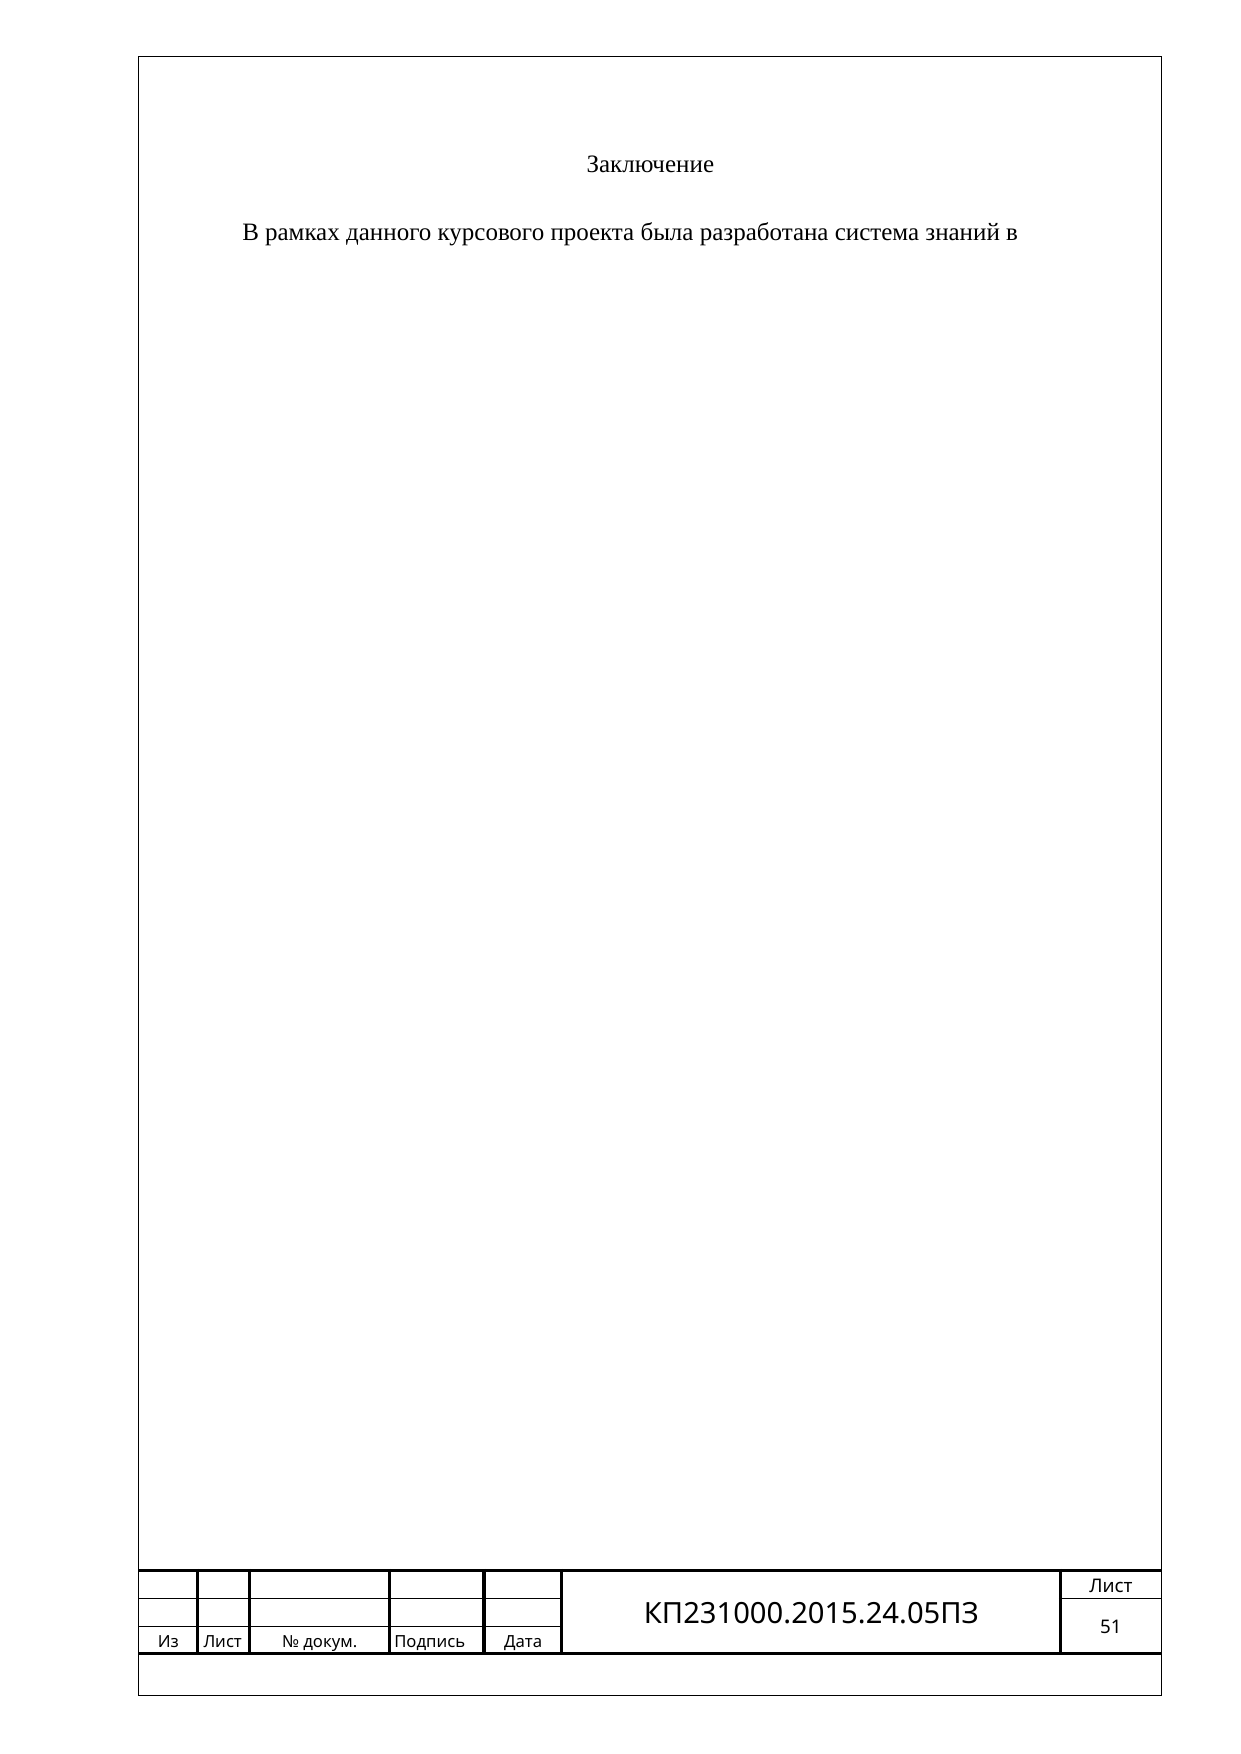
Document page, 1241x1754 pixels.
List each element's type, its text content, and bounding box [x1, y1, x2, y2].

text В рамках данного курсового проекта была разработана система знаний в [168, 217, 1132, 246]
subtitle Заключение [168, 149, 1132, 178]
